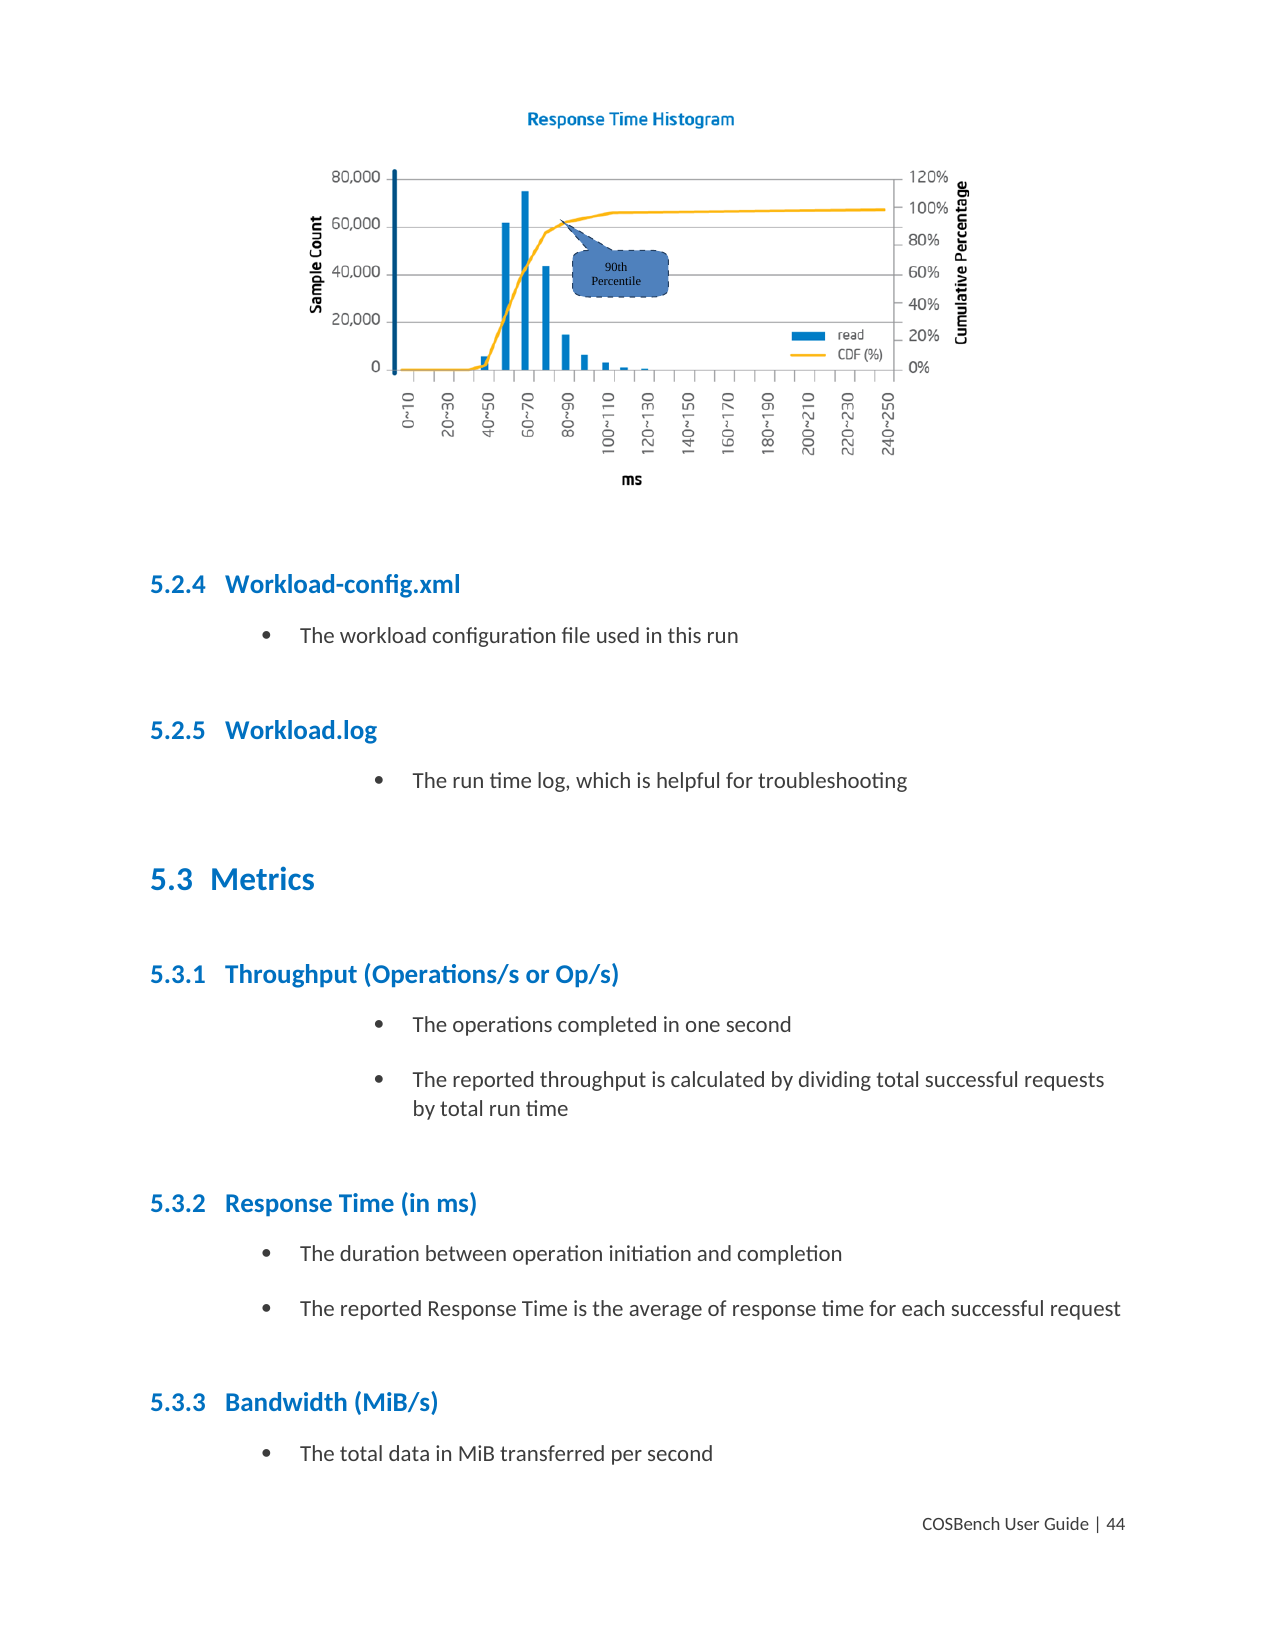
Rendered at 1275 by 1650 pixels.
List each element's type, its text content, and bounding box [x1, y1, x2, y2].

list The operations completed in one second [375, 1010, 1125, 1038]
subtitle Metrics [150, 858, 1125, 899]
list The reported Response Time is the average of response time for each successful request [262, 1294, 1125, 1322]
list The total data in MiB transferred per second [262, 1439, 1125, 1467]
list The reported throughput is calculated by dividing total successful requests by total run time [375, 1065, 1125, 1122]
subtitle Bandwidth (MiB/s) [150, 1386, 1125, 1419]
subtitle Throughput (Operations/s or Op/s) [150, 957, 1125, 990]
list The workload configuration file used in this run [262, 621, 1125, 649]
subtitle Workload-config.xml [150, 568, 1125, 601]
list The duration between operation initiation and completion [262, 1239, 1125, 1267]
subtitle Workload.log [150, 713, 1125, 746]
subtitle Response Time (in ms) [150, 1186, 1125, 1219]
list The run time log, which is helpful for troubleshooting [375, 766, 1125, 794]
